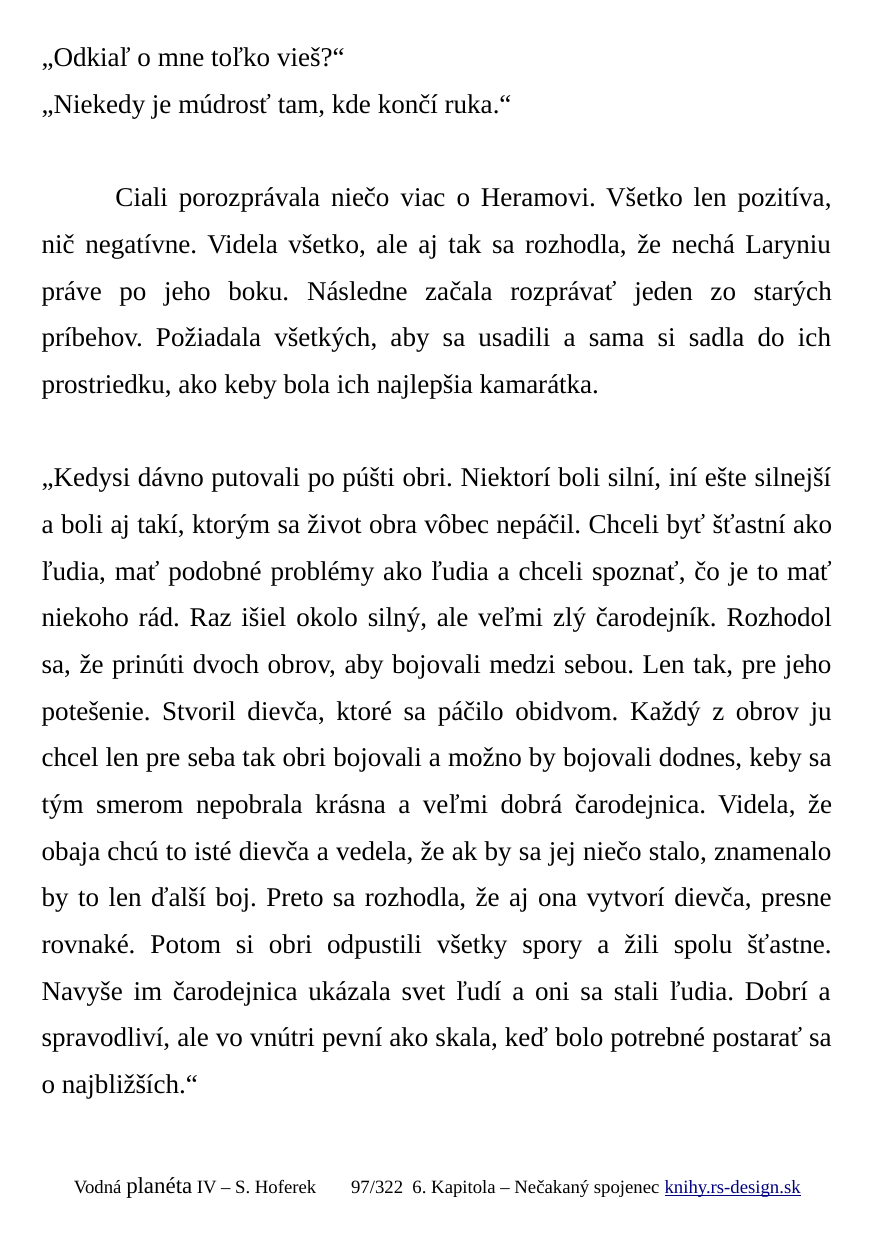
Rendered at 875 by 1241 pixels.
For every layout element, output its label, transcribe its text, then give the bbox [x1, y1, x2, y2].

text „Kedysi dávno putovali po púšti obri. Niektorí boli silní, iní ešte silnejší a boli aj takí, ktorým sa život obra vôbec nepáčil. Chceli byť šťastní ako ľudia, mať podobné problémy ako ľudia a chceli spoznať, čo je to mať niekoho rád. Raz išiel okolo silný, ale veľmi zlý čarodejník. Rozhodol sa, že prinúti dvoch obrov, aby bojovali medzi sebou. Len tak, pre jeho potešenie. Stvoril dievča, ktoré sa páčilo obidvom. Každý z obrov ju chcel len pre seba tak obri bojovali a možno by bojovali dodnes, keby sa tým smerom nepobrala krásna a veľmi dobrá čarodejnica. Videla, že obaja chcú to isté dievča a vedela, že ak by sa jej niečo stalo, znamenalo by to len ďalší boj. Preto sa rozhodla, že aj ona vytvorí dievča, presne rovnaké. Potom si obri odpustili všetky spory a žili spolu šťastne. Navyše im čarodejnica ukázala svet ľudí a oni sa stali ľudia. Dobrí a spravodliví, ale vo vnútri pevní ako skala, keď bolo potrebné postarať sa o najbližších.“ [41, 461, 833, 1099]
text Ciali porozprávala niečo viac o Heramovi. Všetko len pozitíva, nič negatívne. Videla všetko, ale aj tak sa rozhodla, že nechá Laryniu práve po jeho boku. Následne začala rozprávať jeden zo starých príbehov. Požiadala všetkých, aby sa usadili a sama si sadla do ich prostriedku, ako keby bola ich najlepšia kamarátka. [41, 181, 833, 399]
text „Niekedy je múdrosť tam, kde končí ruka.“ [41, 88, 833, 119]
text „Odkiaľ o mne toľko vieš?“ [41, 41, 833, 72]
